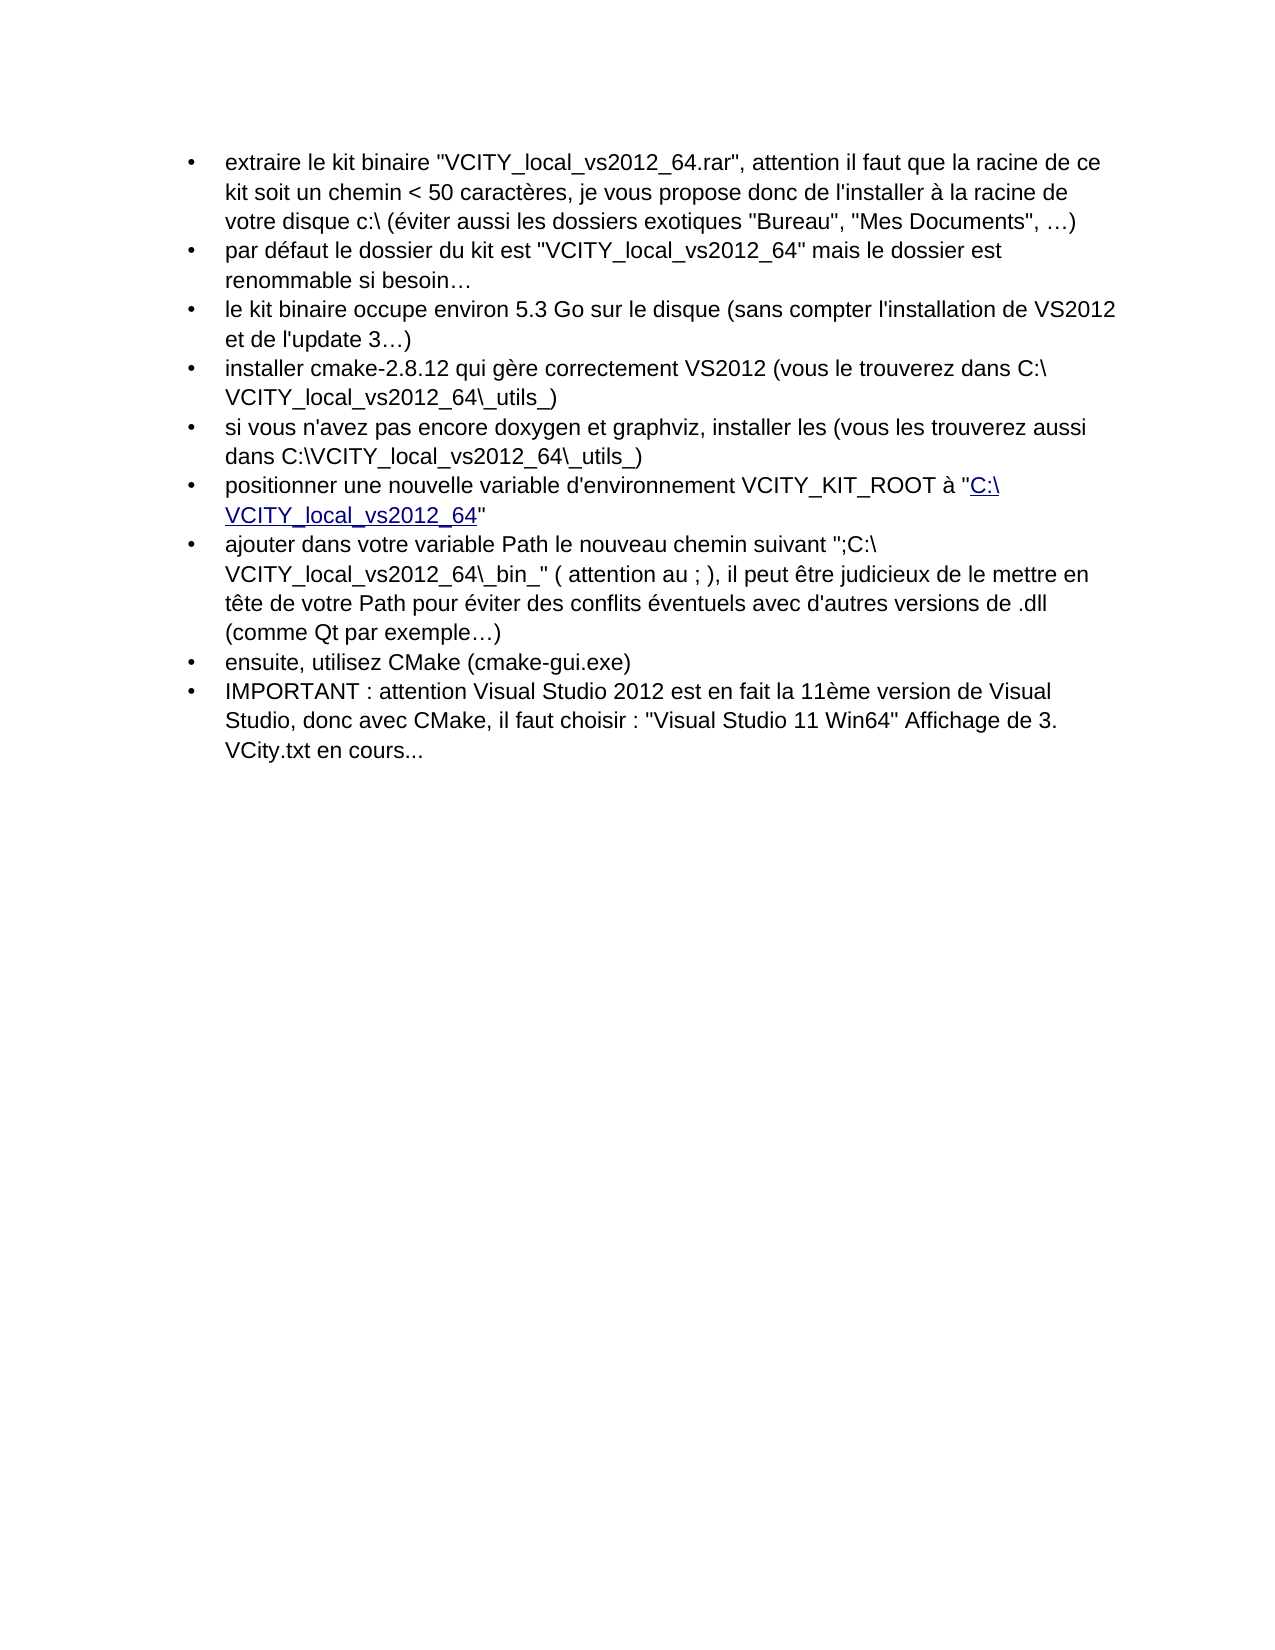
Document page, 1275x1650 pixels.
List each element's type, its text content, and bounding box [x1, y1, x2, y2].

list extraire le kit binaire "VCITY_local_vs2012_64.rar", attention il faut que la racine de ce kit soit un chemin < 50 caractères, je vous propose donc de l'installer à la racine de votre disque c:\ (éviter aussi les dossiers exotiques "Bureau", "Mes Documents", …) [187, 150, 1125, 234]
list par défaut le dossier du kit est "VCITY_local_vs2012_64" mais le dossier est renommable si besoin… [187, 238, 1125, 293]
list positionner une nouvelle variable d'environnement VCITY_KIT_ROOT à "C:\VCITY_local_vs2012_64" [187, 473, 1125, 528]
list ensuite, utilisez CMake (cmake-gui.exe) [187, 649, 1125, 675]
list installer cmake-2.8.12 qui gère correctement VS2012 (vous le trouverez dans C:\VCITY_local_vs2012_64\_utils_) [187, 356, 1125, 411]
list ajouter dans votre variable Path le nouveau chemin suivant ";C:\VCITY_local_vs2012_64\_bin_" ( attention au ; ), il peut être judicieux de le mettre en tête de votre Path pour éviter des conflits éventuels avec d'autres versions de .dll (comme Qt par exemple…) [187, 532, 1125, 646]
list si vous n'avez pas encore doxygen et graphviz, installer les (vous les trouverez aussi dans C:\VCITY_local_vs2012_64\_utils_) [187, 414, 1125, 469]
list IMPORTANT : attention Visual Studio 2012 est en fait la 11ème version de Visual Studio, donc avec CMake, il faut choisir : "Visual Studio 11 Win64" Affichage de 3. VCity.txt en cours... [187, 679, 1125, 763]
list le kit binaire occupe environ 5.3 Go sur le disque (sans compter l'installation de VS2012 et de l'update 3…) [187, 297, 1125, 352]
